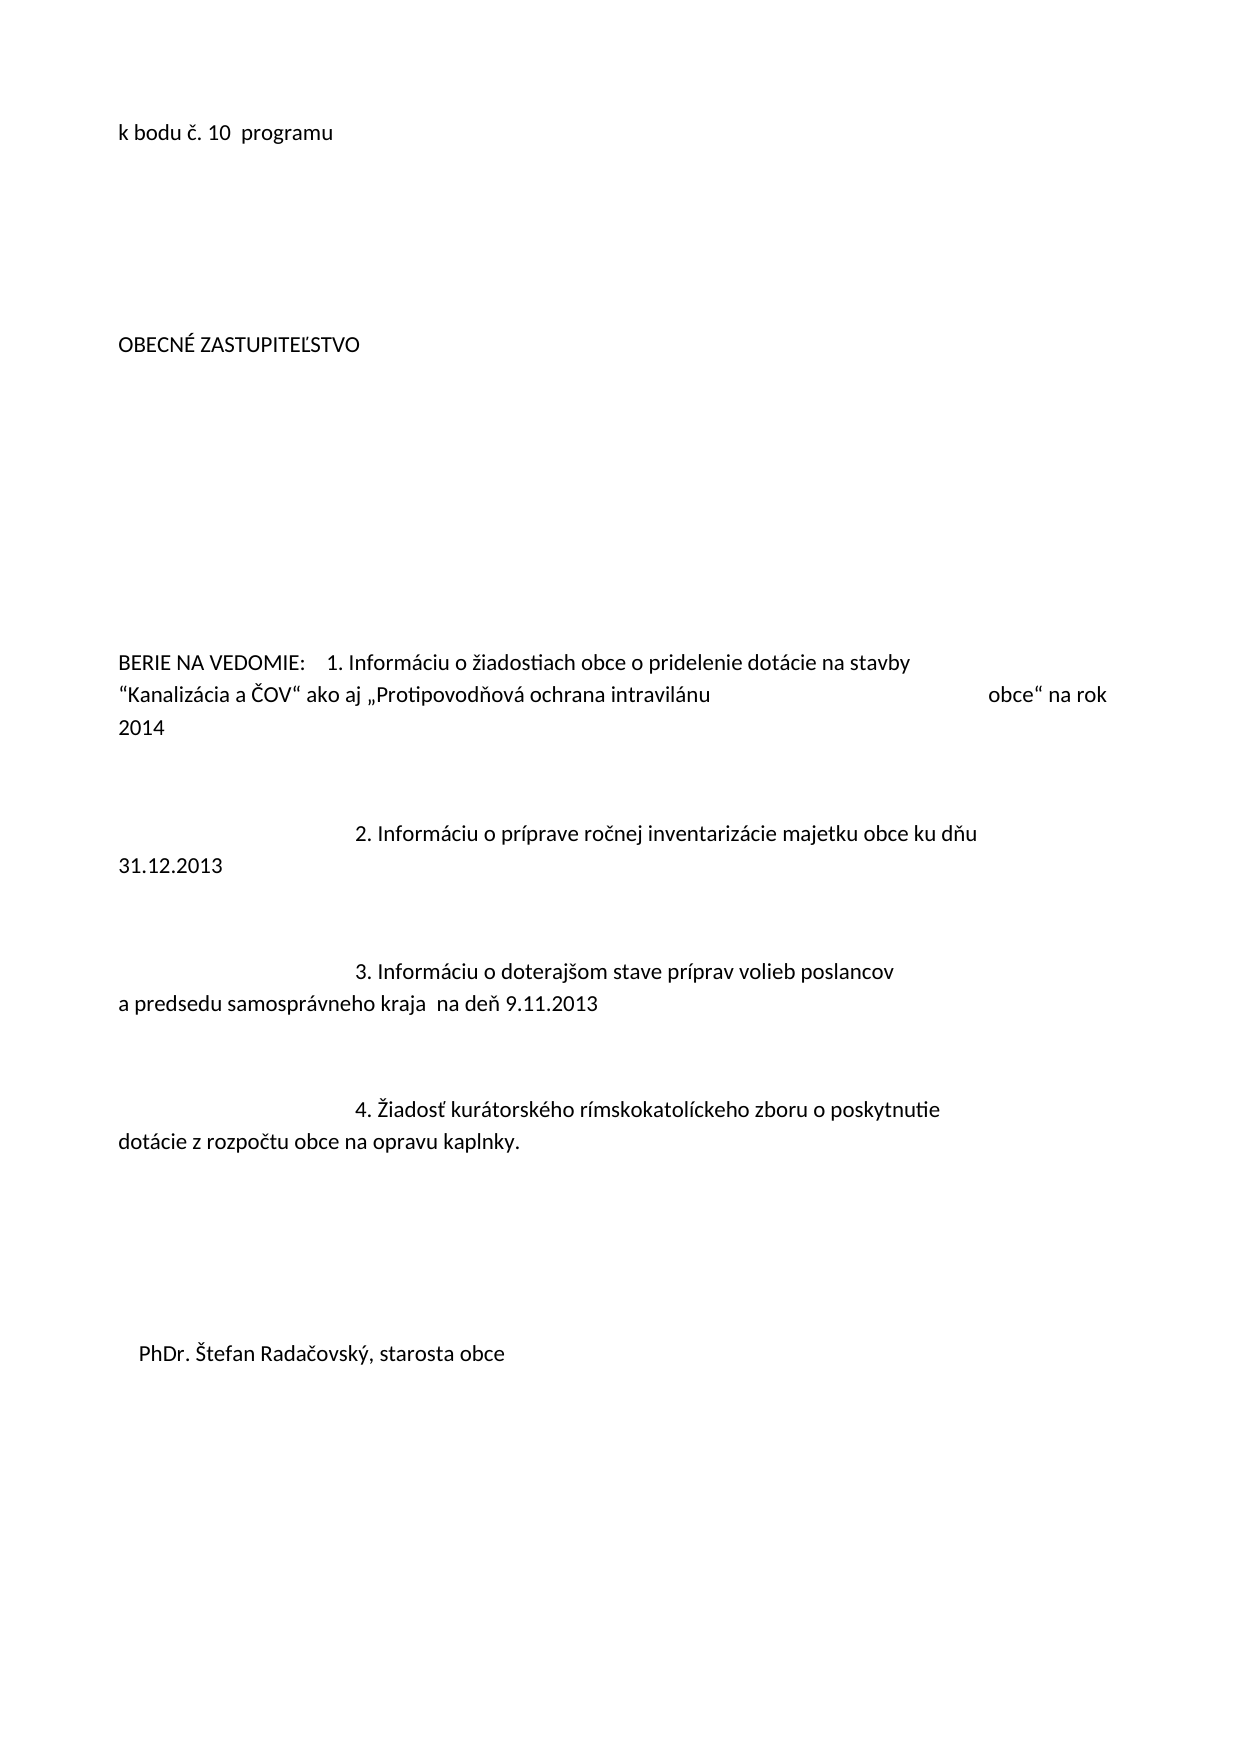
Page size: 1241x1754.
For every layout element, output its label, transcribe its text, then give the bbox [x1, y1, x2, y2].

text 4. Žiadosť kurátorského rímskokatolíckeho zboru o poskytnutie dotácie z rozpočtu obce na opravu kaplnky. [118, 1095, 1122, 1155]
text BERIE NA VEDOMIE: 1. Informáciu o žiadostiach obce o pridelenie dotácie na stavby “Kanalizácia a ČOV“ ako aj „Protipovodňová ochrana intravilánu obce“ na rok 2014 [118, 648, 1122, 741]
text PhDr. Štefan Radačovský, starosta obce [118, 1339, 1122, 1367]
text 3. Informáciu o doterajšom stave príprav volieb poslancov a predsedu samosprávneho kraja na deň 9.11.2013 [118, 957, 1122, 1017]
text OBECNÉ ZASTUPITEĽSTVO [118, 330, 1122, 358]
text 2. Informáciu o príprave ročnej inventarizácie majetku obce ku dňu 31.12.2013 [118, 819, 1122, 879]
text k bodu č. 10 programu [118, 118, 1122, 146]
